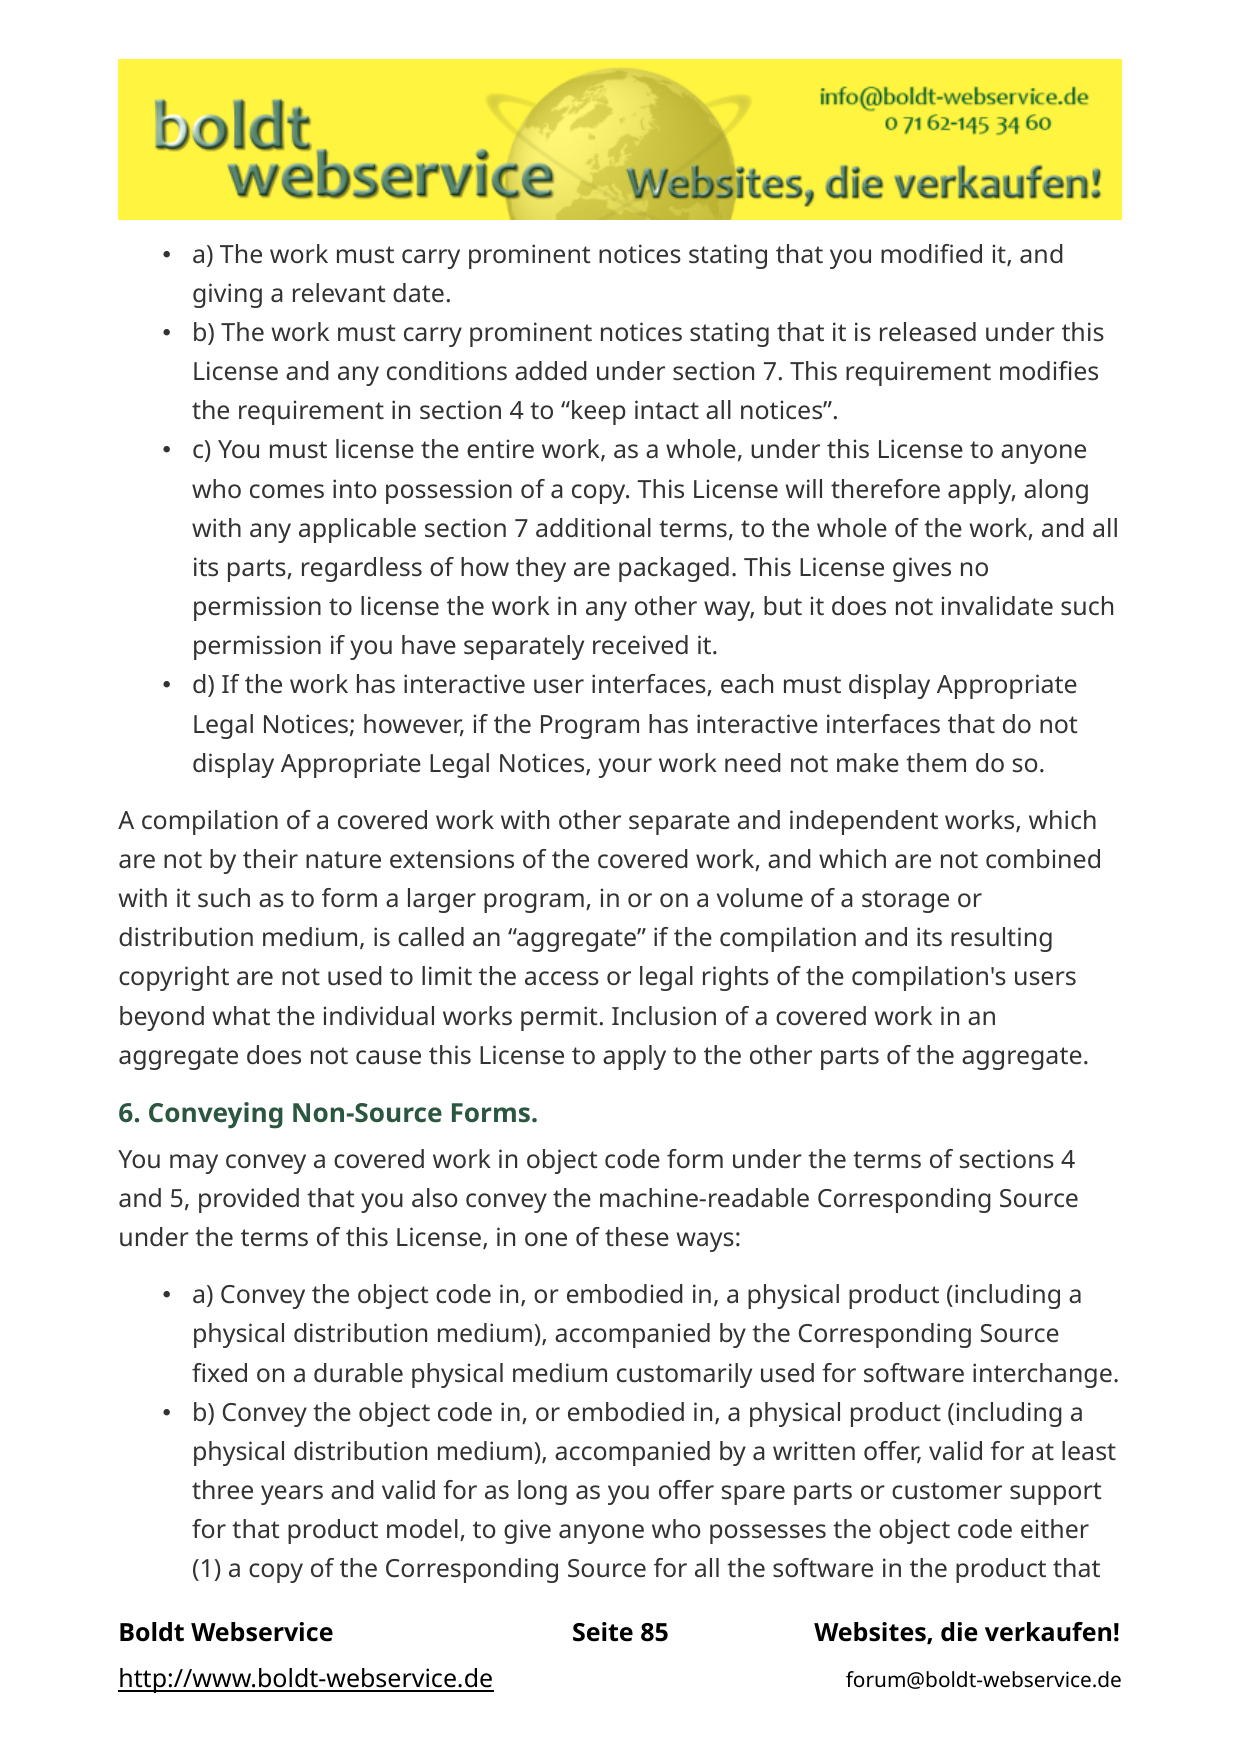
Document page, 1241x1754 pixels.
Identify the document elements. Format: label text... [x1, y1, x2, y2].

list b) The work must carry prominent notices stating that it is released under this License and any conditions added under section 7. This requirement modifies the requirement in section 4 to “keep intact all notices”. [162, 314, 1122, 427]
list c) You must license the entire work, as a whole, under this License to anyone who comes into possession of a copy. This License will therefore apply, along with any applicable section 7 additional terms, to the whole of the work, and all its parts, regardless of how they are packaged. This License gives no permission to license the work in any other way, but it does not invalidate such permission if you have separately received it. [162, 432, 1122, 662]
list a) The work must carry prominent notices stating that you modified it, and giving a relevant date. [162, 236, 1122, 309]
list b) Convey the object code in, or embodied in, a physical product (including a physical distribution medium), accompanied by a written offer, valid for at least three years and valid for as long as you offer spare parts or customer support for that product model, to give anyone who possesses the object code either (1) a copy of the Corresponding Source for all the software in the product that [162, 1394, 1122, 1585]
text You may convey a covered work in object code form under the terms of sections 4 and 5, provided that you also convey the machine-readable Corresponding Source under the terms of this License, in one of these ways: [118, 1142, 1122, 1254]
list a) Convey the object code in, or embodied in, a physical product (including a physical distribution medium), accompanied by the Corresponding Source fixed on a durable physical medium customarily used for software interchange. [162, 1277, 1122, 1389]
text A compilation of a covered work with other separate and independent works, which are not by their nature extensions of the covered work, and which are not combined with it such as to form a larger program, in or on a volume of a storage or distribution medium, is called an “aggregate” if the compilation and its resulting copyright are not used to limit the access or legal rights of the compilation's users beyond what the individual works permit. Inclusion of a covered work in an aggregate does not cause this License to apply to the other parts of the aggregate. [118, 802, 1122, 1071]
list d) If the work has interactive user interfaces, each must display Appropriate Legal Notices; however, if the Program has interactive interfaces that do not display Appropriate Legal Notices, your work need not make them do so. [162, 667, 1122, 779]
subtitle 6. Conveying Non-Source Forms. [118, 1094, 1122, 1130]
picture [118, 59, 1123, 220]
